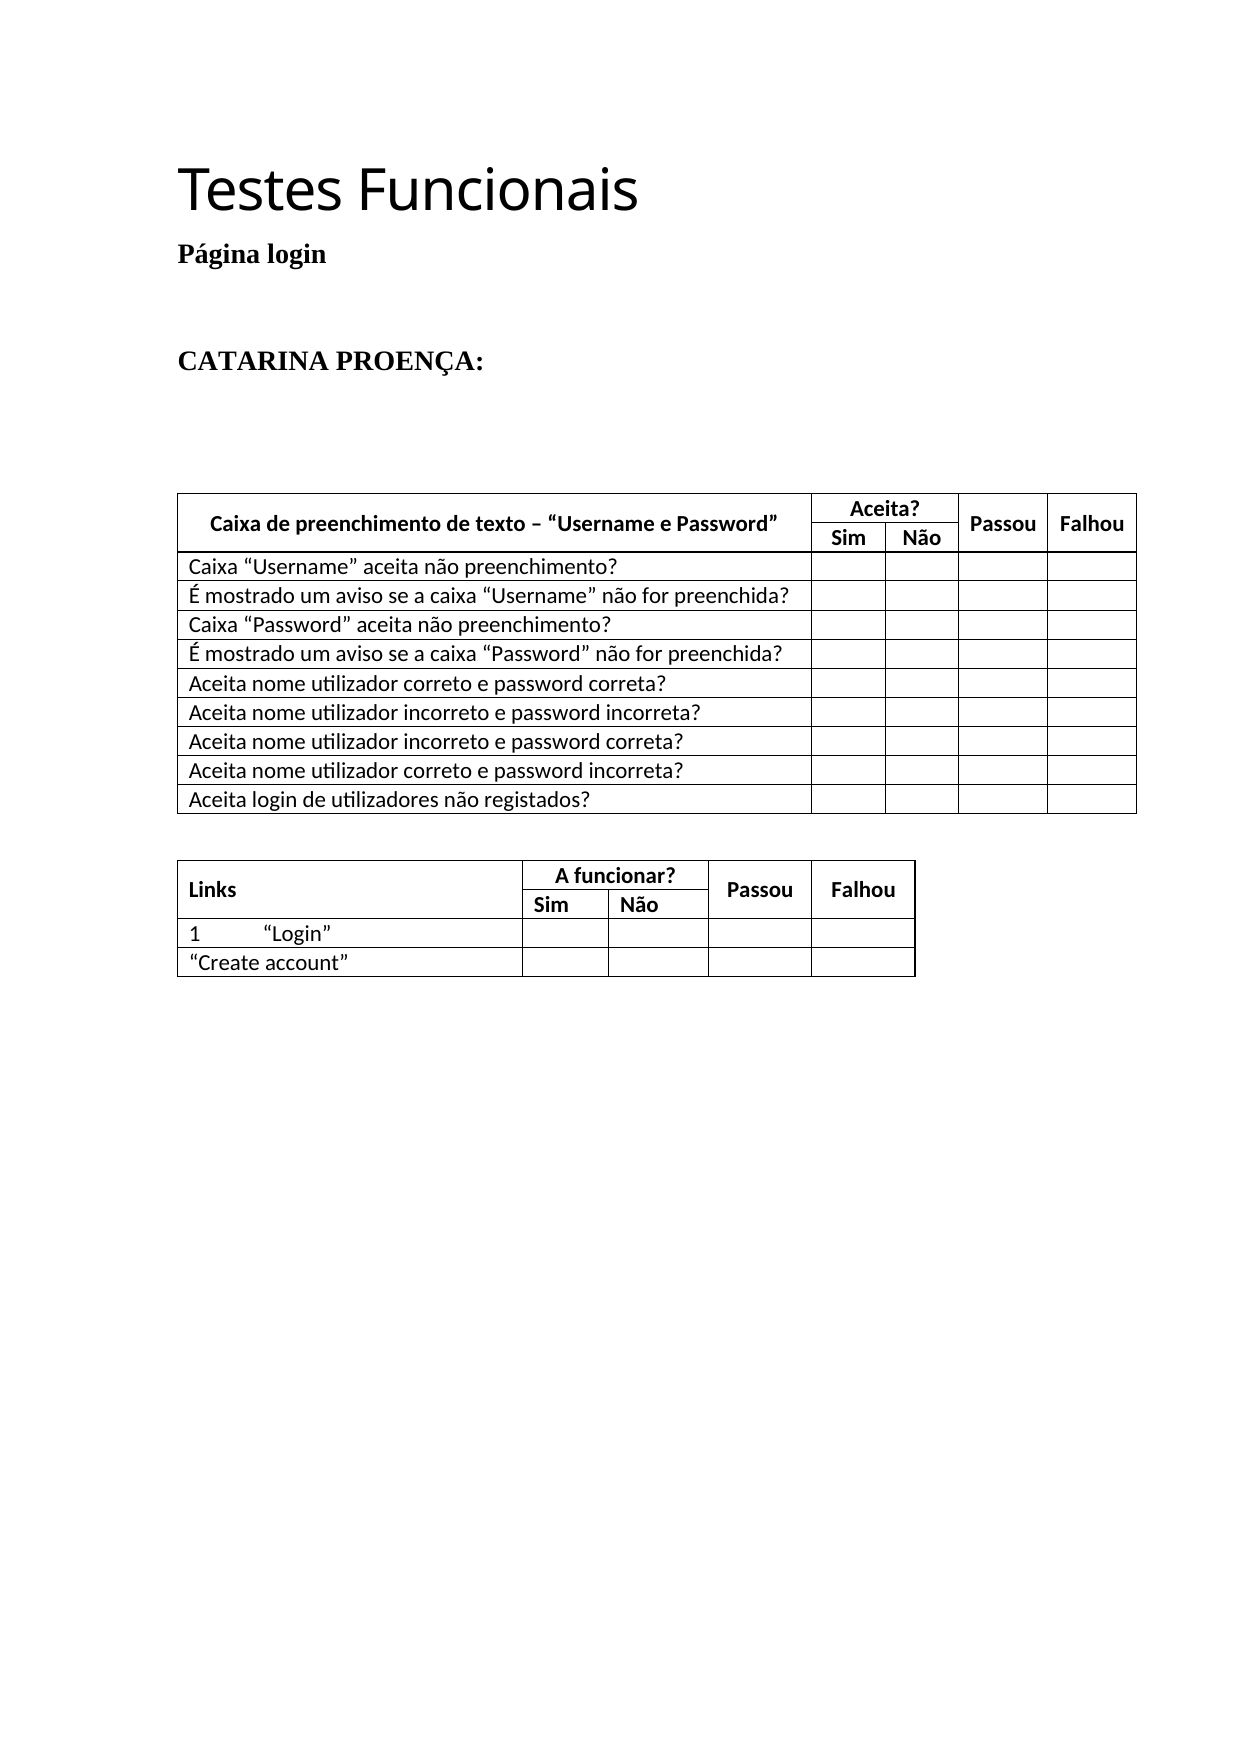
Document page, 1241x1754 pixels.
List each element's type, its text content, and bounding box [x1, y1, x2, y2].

table_cell Caixa “Username” aceita não preenchimento? [178, 553, 811, 580]
table_cell Aceita nome utilizador incorreto e password incorreta? [178, 698, 811, 726]
table_cell [812, 785, 885, 813]
table_cell [709, 919, 811, 947]
table_cell [812, 756, 885, 784]
table_cell [812, 669, 885, 697]
table_cell Caixa “Password” aceita não preenchimento? [178, 611, 811, 638]
table_cell Aceita login de utilizadores não registados? [178, 785, 811, 813]
table_cell [1048, 698, 1136, 726]
text Testes Funcionais [177, 148, 1063, 227]
table_cell [959, 581, 1047, 609]
table_cell [886, 640, 958, 668]
table_cell [886, 669, 958, 697]
table_header Links [178, 861, 522, 918]
table_cell “Create account” [178, 948, 522, 976]
table_cell [1048, 611, 1136, 638]
table_cell [1048, 756, 1136, 784]
table_header Falhou [1048, 494, 1136, 551]
table_cell [959, 611, 1047, 638]
table_cell [812, 727, 885, 755]
table_cell [812, 948, 914, 976]
table_cell [1048, 640, 1136, 668]
table_cell Sim [523, 890, 608, 918]
table_header Caixa de preenchimento de texto – “Username e Password” [178, 494, 811, 551]
table_cell Não [886, 523, 958, 551]
table_cell Aceita nome utilizador incorreto e password correta? [178, 727, 811, 755]
table_cell [886, 698, 958, 726]
table_cell É mostrado um aviso se a caixa “Password” não for preenchida? [178, 640, 811, 668]
table_cell [609, 919, 708, 947]
table_cell [1048, 553, 1136, 580]
table_cell [812, 581, 885, 609]
subtitle Página login [177, 237, 1063, 270]
table_cell Não [609, 890, 708, 918]
table_cell [959, 640, 1047, 668]
table_header Passou [709, 861, 811, 918]
table_cell [812, 611, 885, 638]
table_cell [812, 640, 885, 668]
table_cell É mostrado um aviso se a caixa “Username” não for preenchida? [178, 581, 811, 609]
table_header A funcionar? [523, 861, 708, 889]
table_cell “Login” [178, 919, 522, 947]
table_cell [886, 611, 958, 638]
table_header Aceita? [812, 494, 958, 522]
table_cell [1048, 669, 1136, 697]
table_cell [959, 698, 1047, 726]
table_cell [886, 727, 958, 755]
table_cell [523, 919, 608, 947]
table_cell [709, 948, 811, 976]
table_cell [812, 553, 885, 580]
table_header Falhou [812, 861, 914, 918]
table_cell Aceita nome utilizador correto e password incorreta? [178, 756, 811, 784]
table_cell [959, 756, 1047, 784]
table_cell [886, 553, 958, 580]
table_cell [886, 581, 958, 609]
table_cell [959, 785, 1047, 813]
table_cell [886, 756, 958, 784]
table_cell [1048, 727, 1136, 755]
table_header Passou [959, 494, 1047, 551]
table_cell [523, 948, 608, 976]
table_cell Aceita nome utilizador correto e password correta? [178, 669, 811, 697]
subtitle CATARINA PROENÇA: [177, 344, 1063, 376]
table_cell Sim [812, 523, 885, 551]
table_cell [812, 919, 914, 947]
table_cell [959, 553, 1047, 580]
table_cell [886, 785, 958, 813]
table_cell [1048, 581, 1136, 609]
table_cell [812, 698, 885, 726]
table_cell [959, 669, 1047, 697]
table_cell [1048, 785, 1136, 813]
table_cell [609, 948, 708, 976]
table_cell [959, 727, 1047, 755]
